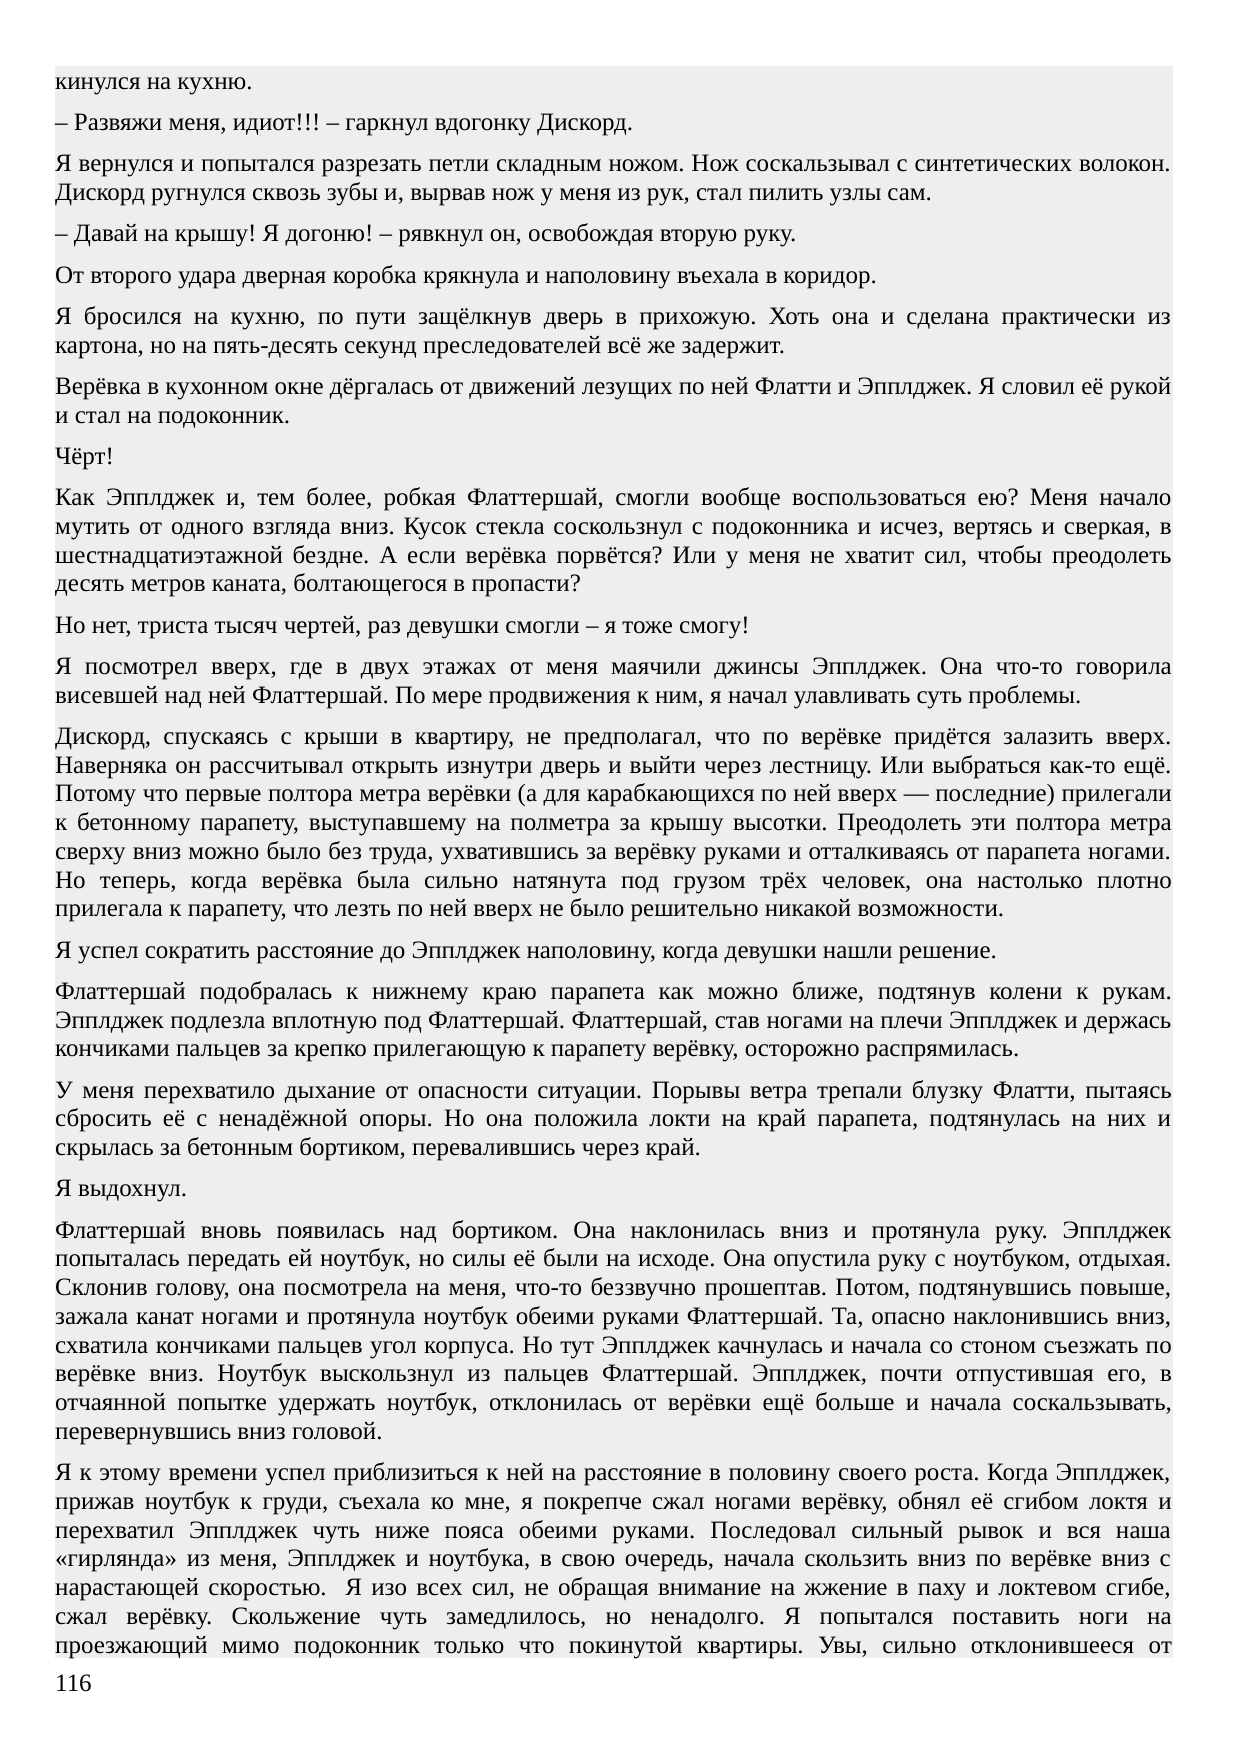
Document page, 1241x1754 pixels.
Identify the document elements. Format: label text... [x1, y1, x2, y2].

text Как Эпплджек и, тем более, робкая Флаттершай, смогли вообще воспользоваться ею? Меня начало мутить от одного взгляда вниз. Кусок стекла соскользнул с подоконника и исчез, вертясь и сверкая, в шестнадцатиэтажной бездне. А если верёвка порвётся? Или у меня не хватит сил, чтобы преодолеть десять метров каната, болтающегося в пропасти? [55, 482, 1173, 597]
text Я бросился на кухню, по пути защёлкнув дверь в прихожую. Хоть она и сделана практически из картона, но на пять-десять секунд преследователей всё же задержит. [55, 301, 1173, 358]
text Я посмотрел вверх, где в двух этажах от меня маячили джинсы Эпплджек. Она что-то говорила висевшей над ней Флаттершай. По мере продвижения к ним, я начал улавливать суть проблемы. [55, 651, 1173, 708]
text Чёрт! [55, 441, 1173, 470]
text Я к этому времени успел приблизиться к ней на расстояние в половину своего роста. Когда Эпплджек, прижав ноутбук к груди, съехала ко мне, я покрепче сжал ногами верёвку, обнял её сгибом локтя и перехватил Эпплджек чуть ниже пояса обеими руками. Последовал сильный рывок и вся наша «гирлянда» из меня, Эпплджек и ноутбука, в свою очередь, начала скользить вниз по верёвке вниз с нарастающей скоростью. Я изо всех сил, не обращая внимание на жжение в паху и локтевом сгибе, сжал верёвку. Скольжение чуть замедлилось, но ненадолго. Я попытался поставить ноги на проезжающий мимо подоконник только что покинутой квартиры. Увы, сильно отклонившееся от [55, 1457, 1173, 1658]
text Но нет, триста тысяч чертей, раз девушки смогли – я тоже смогу! [55, 610, 1173, 638]
text Я выдохнул. [55, 1173, 1173, 1202]
text Флаттершай вновь появилась над бортиком. Она наклонилась вниз и протянула руку. Эпплджек попыталась передать ей ноутбук, но силы её были на исходе. Она опустила руку с ноутбуком, отдыхая. Склонив голову, она посмотрела на меня, что-то беззвучно прошептав. Потом, подтянувшись повыше, зажала канат ногами и протянула ноутбук обеими руками Флаттершай. Та, опасно наклонившись вниз, схватила кончиками пальцев угол корпуса. Но тут Эпплджек качнулась и начала со стоном съезжать по верёвке вниз. Ноутбук выскользнул из пальцев Флаттершай. Эпплджек, почти отпустившая его, в отчаянной попытке удержать ноутбук, отклонилась от верёвки ещё больше и начала соскальзывать, перевернувшись вниз головой. [55, 1215, 1173, 1445]
text Я вернулся и попытался разрезать петли складным ножом. Нож соскальзывал с синтетических волокон. Дискорд ругнулся сквозь зубы и, вырвав нож у меня из рук, стал пилить узлы сам. [55, 148, 1173, 206]
text Флаттершай подобралась к нижнему краю парапета как можно ближе, подтянув колени к рукам. Эпплджек подлезла вплотную под Флаттершай. Флаттершай, став ногами на плечи Эпплджек и держась кончиками пальцев за крепко прилегающую к парапету верёвку, осторожно распрямилась. [55, 976, 1173, 1062]
text Верёвка в кухонном окне дёргалась от движений лезущих по ней Флатти и Эпплджек. Я словил её рукой и стал на подоконник. [55, 371, 1173, 428]
text – Развяжи меня, идиот!!! – гаркнул вдогонку Дискорд. [55, 107, 1173, 136]
text У меня перехватило дыхание от опасности ситуации. Порывы ветра трепали блузку Флатти, пытаясь сбросить её с ненадёжной опоры. Но она положила локти на край парапета, подтянулась на них и скрылась за бетонным бортиком, перевалившись через край. [55, 1075, 1173, 1161]
text – Давай на крышу! Я догоню! – рявкнул он, освобождая вторую руку. [55, 218, 1173, 247]
text Я успел сократить расстояние до Эпплджек наполовину, когда девушки нашли решение. [55, 935, 1173, 963]
text От второго удара дверная коробка крякнула и наполовину въехала в коридор. [55, 260, 1173, 288]
text Дискорд, спускаясь с крыши в квартиру, не предполагал, что по верёвке придётся залазить вверх. Наверняка он рассчитывал открыть изнутри дверь и выйти через лестницу. Или выбраться как-то ещё. Потому что первые полтора метра верёвки (а для карабкающихся по ней вверх — последние) прилегали к бетонному парапету, выступавшему на полметра за крышу высотки. Преодолеть эти полтора метра сверху вниз можно было без труда, ухватившись за верёвку руками и отталкиваясь от парапета ногами. Но теперь, когда верёвка была сильно натянута под грузом трёх человек, она настолько плотно прилегала к парапету, что лезть по ней вверх не было решительно никакой возможности. [55, 721, 1173, 922]
text кинулся на кухню. [55, 66, 1173, 95]
